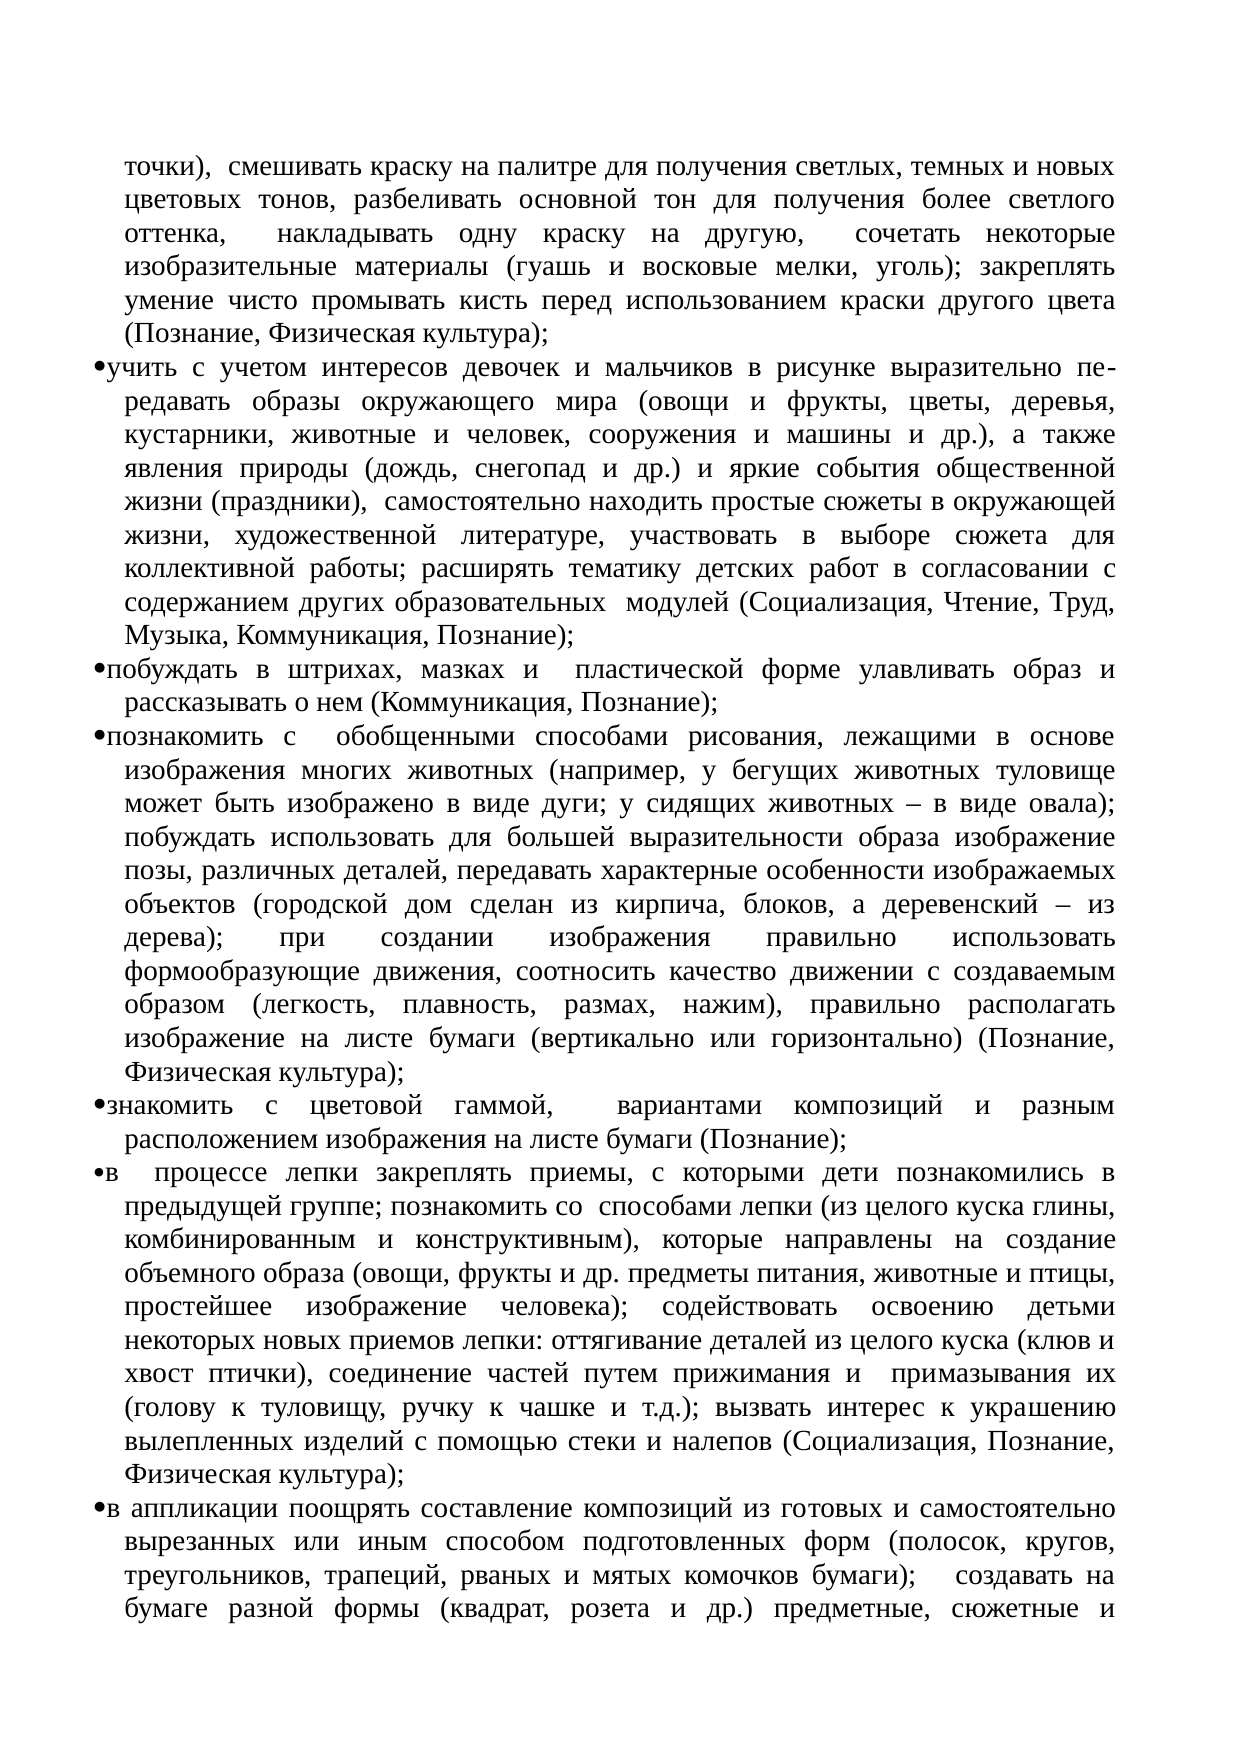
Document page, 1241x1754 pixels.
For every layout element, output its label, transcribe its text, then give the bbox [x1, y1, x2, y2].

list в аппликации поощрять составление композиций из го­товых и самостоятельно вырезанных или иным способом подготовленных форм (полосок, кругов, треугольников, трапеций, рваных и мятых комочков бумаги); создавать на бумаге разной формы (квадрат, розета и др.) предметные, сюжетные и [94, 1490, 1116, 1624]
list познакомить с обобщенными способами рисования, лежащими в основе изображения многих животных (например, у бегущих животных туловище может быть изображено в виде дуги; у сидящих животных – в виде овала); побуждать использовать для большей выразительности образа изображение позы, различных деталей, передавать характерные особенности изображаемых объектов (городской дом сделан из кирпича, блоков, а деревенский – из дерева); при создании изображения правильно использовать формообразующие движения, соотносить качество движении с создаваемым образом (легкость, плавность, размах, нажим), правильно располагать изображение на листе бумаги (вертикально или горизонтально) (Познание, Физическая культура); [94, 718, 1116, 1087]
list побуждать в штрихах, мазках и пластической форме улавливать образ и рассказывать о нем (Коммуникация, Познание); [94, 651, 1116, 718]
list точки), смешивать краску на палитре для получения светлых, темных и новых цветовых тонов, разбеливать основной тон для получения более светлого оттенка, накладывать одну краску на другую, сочетать некоторые изобразительные материалы (гуашь и восковые мелки, уголь); закреплять умение чисто промывать кисть перед использованием краски другого цвета (Познание, Физическая культура); [94, 148, 1116, 349]
list знакомить с цветовой гаммой, вариантами композиций и разным расположением изображения на листе бумаги (Познание); [94, 1087, 1116, 1154]
list в процессе лепки закреплять приемы, с которыми дети познакомились в предыдущей группе; познакомить со способами лепки (из целого куска глины, комбинированным и конструктивным), которые направлены на создание объемного образа (овощи, фрукты и др. предметы питания, животные и птицы, простейшее изображе­ние человека); содействовать освоению детьми некоторых новых приемов лепки: оттягивание деталей из целого куска (клюв и хвост птички), соединение частей путем прижимания и при­мазывания их (голову к туловищу, ручку к чашке и т.д.); вызвать интерес к укра­шению вылепленных изделий с помощью стеки и налепов (Социализация, Познание, Физическая культура); [94, 1154, 1116, 1490]
list учить с учетом интересов девочек и мальчиков в рисунке выразительно пе­редавать образы окружающего мира (овощи и фрукты, цветы, деревья, кустарники, жи­вотные и человек, сооружения и машины и др.), а также явления природы (дождь, снего­пад и др.) и яркие события общественной жизни (праздники), самостоятельно нахо­дить простые сюжеты в окружающей жизни, художественной литературе, участвовать в выборе сюжета для коллективной работы; расширять тематику детских работ в согласова­нии с содержанием других образовательных модулей (Социализация, Чтение, Труд, Музыка, Коммуникация, Познание); [94, 349, 1116, 651]
